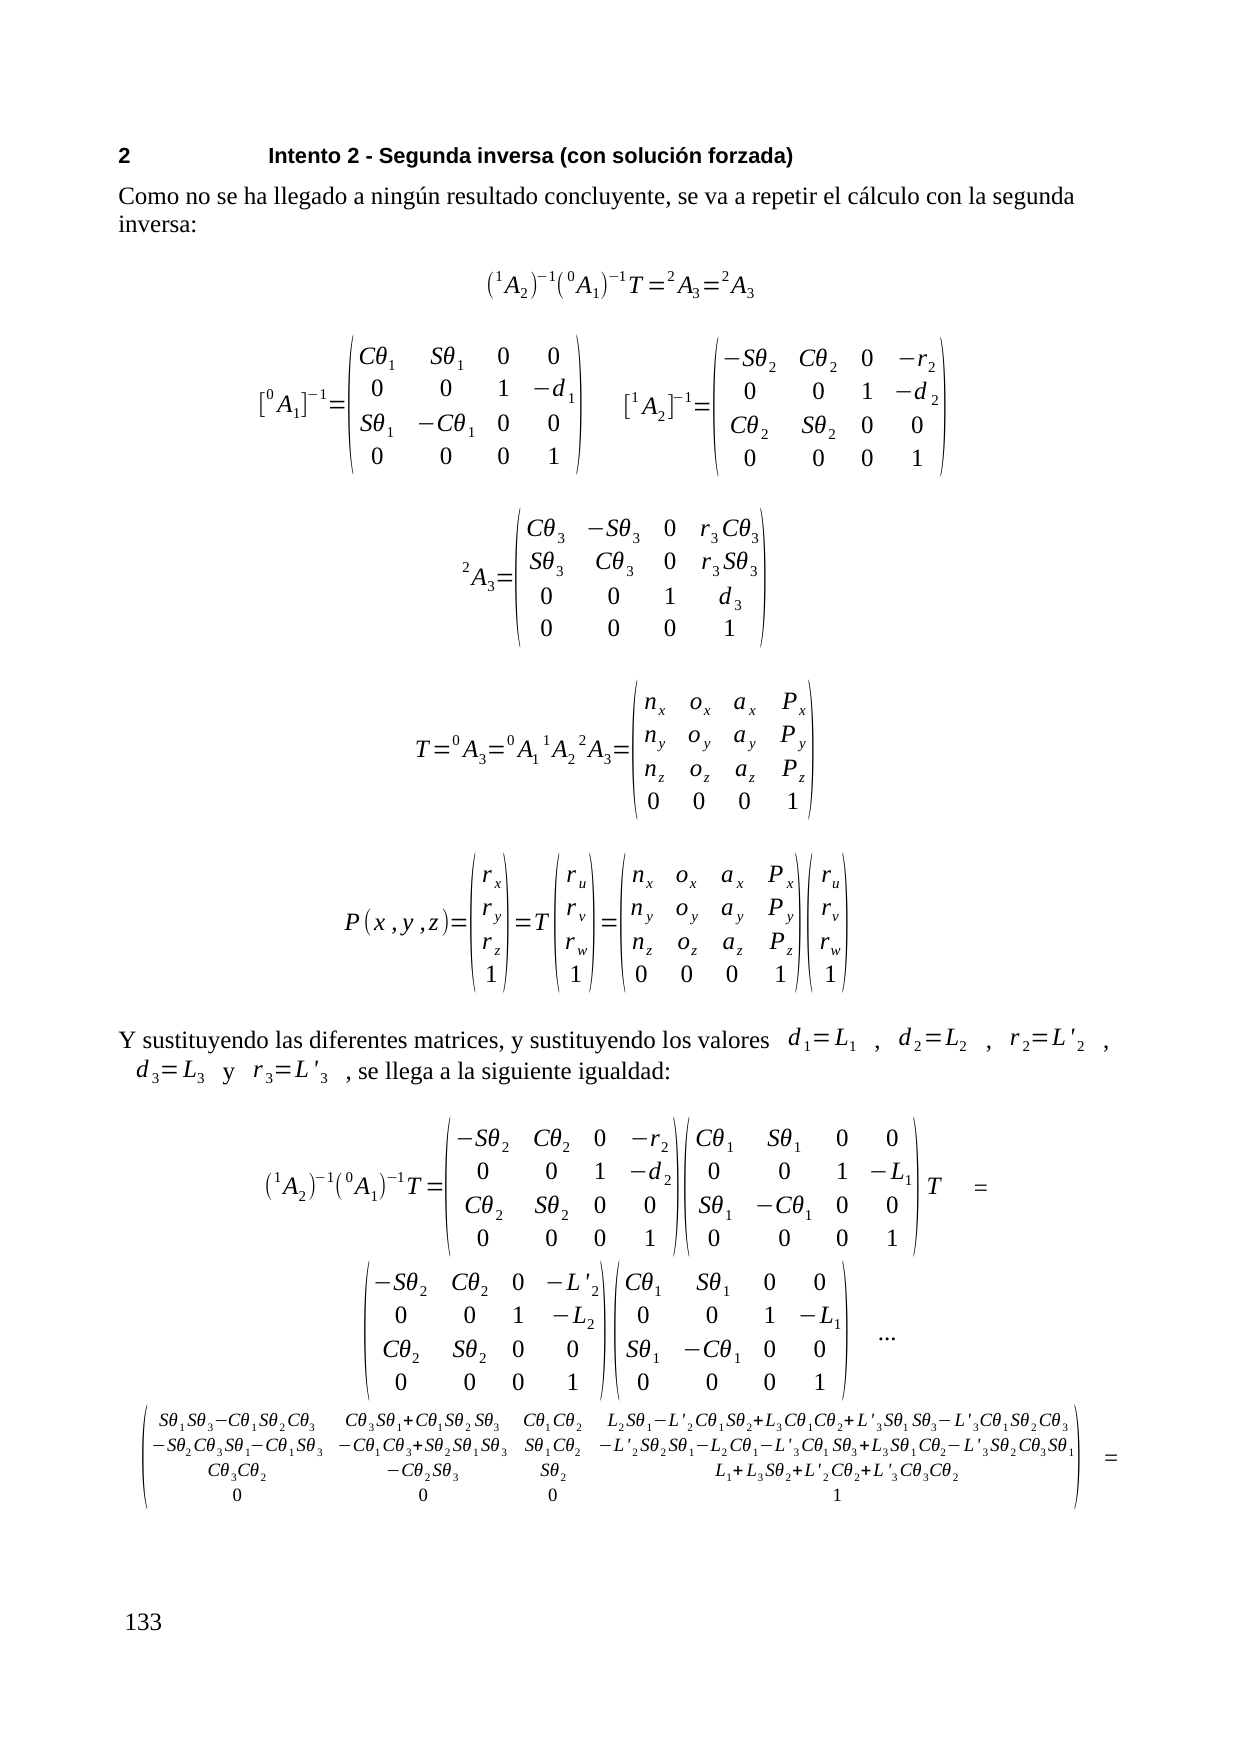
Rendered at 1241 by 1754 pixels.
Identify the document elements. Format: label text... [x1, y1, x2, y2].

text Como no se ha llegado a ningún resultado concluyente, se va a repetir el cálculo con la segunda inversa: [118, 181, 1122, 238]
text = [118, 1115, 1122, 1259]
text ... [118, 1259, 1122, 1403]
text Y sustituyendo las diferentes matrices, y sustituyendo los valores,,,y, se llega a la siguiente igualdad: [118, 1024, 1122, 1087]
text = [118, 1403, 1122, 1511]
subtitle Intento 2 - Segunda inversa (con solución forzada) [118, 143, 1122, 168]
